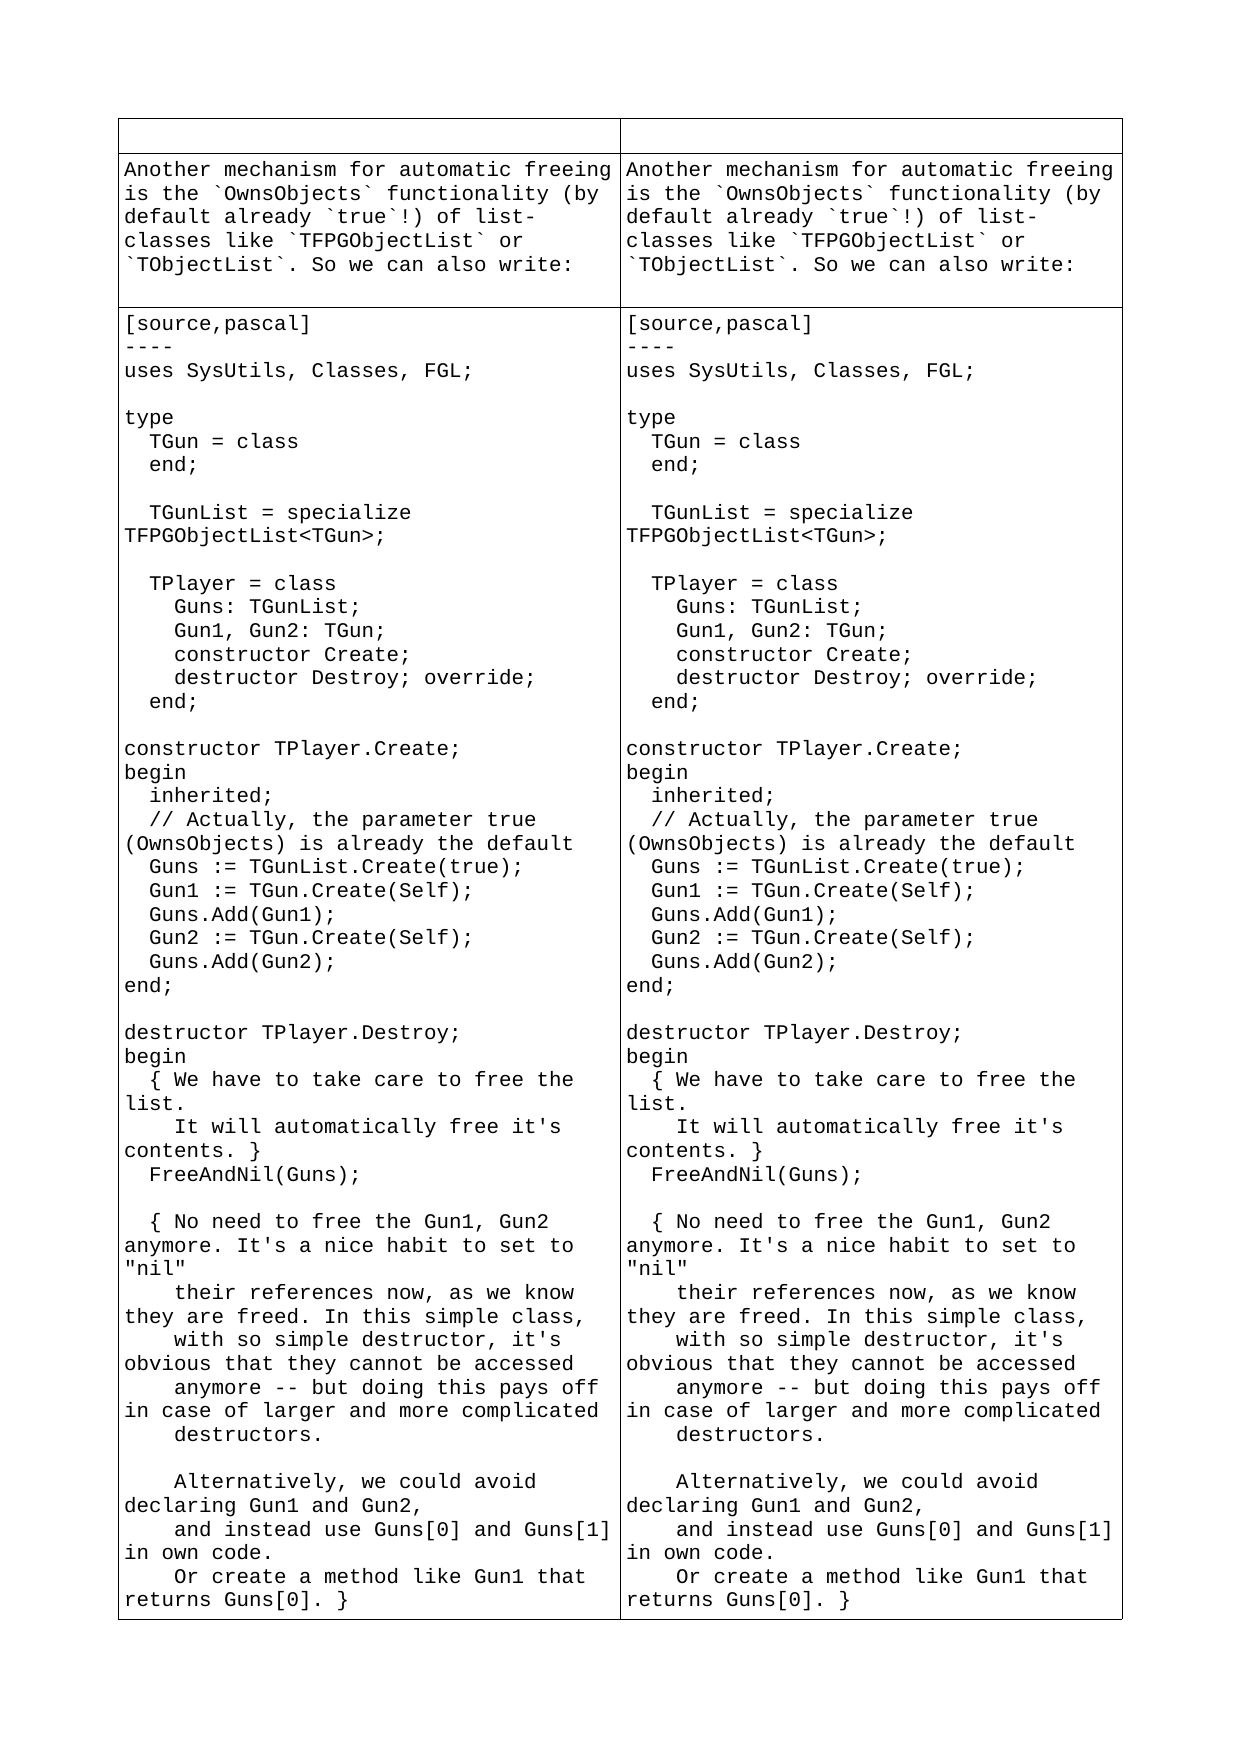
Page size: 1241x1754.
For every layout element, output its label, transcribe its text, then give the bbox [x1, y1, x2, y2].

table_cell [621, 119, 1122, 153]
table_cell Another mechanism for automatic freeing is the `OwnsObjects` functionality (by default already `true`!) of list-classes like `TFPGObjectList` or `TObjectList`. So we can also write: [119, 154, 620, 307]
table_cell [119, 119, 620, 153]
table_cell Another mechanism for automatic freeing is the `OwnsObjects` functionality (by default already `true`!) of list-classes like `TFPGObjectList` or `TObjectList`. So we can also write: [621, 154, 1122, 307]
table_cell [source,pascal] ---- uses SysUtils, Classes, FGL; type TGun = class end; TGunList = specialize TFPGObjectList<TGun>; TPlayer = class Guns: TGunList; Gun1, Gun2: TGun; constructor Create; destructor Destroy; override; end; constructor TPlayer.Create; begin inherited; // Actually, the parameter true (OwnsObjects) is already the default Guns := TGunList.Create(true); Gun1 := TGun.Create(Self); Guns.Add(Gun1); Gun2 := TGun.Create(Self); Guns.Add(Gun2); end; destructor TPlayer.Destroy; begin { We have to take care to free the list. It will automatically free it's contents. } FreeAndNil(Guns); { No need to free the Gun1, Gun2 anymore. It's a nice habit to set to "nil" their references now, as we know they are freed. In this simple class, with so simple destructor, it's obvious that they cannot be accessed anymore -- but doing this pays off in case of larger and more complicated destructors. Alternatively, we could avoid declaring Gun1 and Gun2, and instead use Guns[0] and Guns[1] in own code. Or create a method like Gun1 that returns Guns[0]. } [621, 308, 1122, 1619]
table_cell [source,pascal] ---- uses SysUtils, Classes, FGL; type TGun = class end; TGunList = specialize TFPGObjectList<TGun>; TPlayer = class Guns: TGunList; Gun1, Gun2: TGun; constructor Create; destructor Destroy; override; end; constructor TPlayer.Create; begin inherited; // Actually, the parameter true (OwnsObjects) is already the default Guns := TGunList.Create(true); Gun1 := TGun.Create(Self); Guns.Add(Gun1); Gun2 := TGun.Create(Self); Guns.Add(Gun2); end; destructor TPlayer.Destroy; begin { We have to take care to free the list. It will automatically free it's contents. } FreeAndNil(Guns); { No need to free the Gun1, Gun2 anymore. It's a nice habit to set to "nil" their references now, as we know they are freed. In this simple class, with so simple destructor, it's obvious that they cannot be accessed anymore -- but doing this pays off in case of larger and more complicated destructors. Alternatively, we could avoid declaring Gun1 and Gun2, and instead use Guns[0] and Guns[1] in own code. Or create a method like Gun1 that returns Guns[0]. } [119, 308, 620, 1619]
